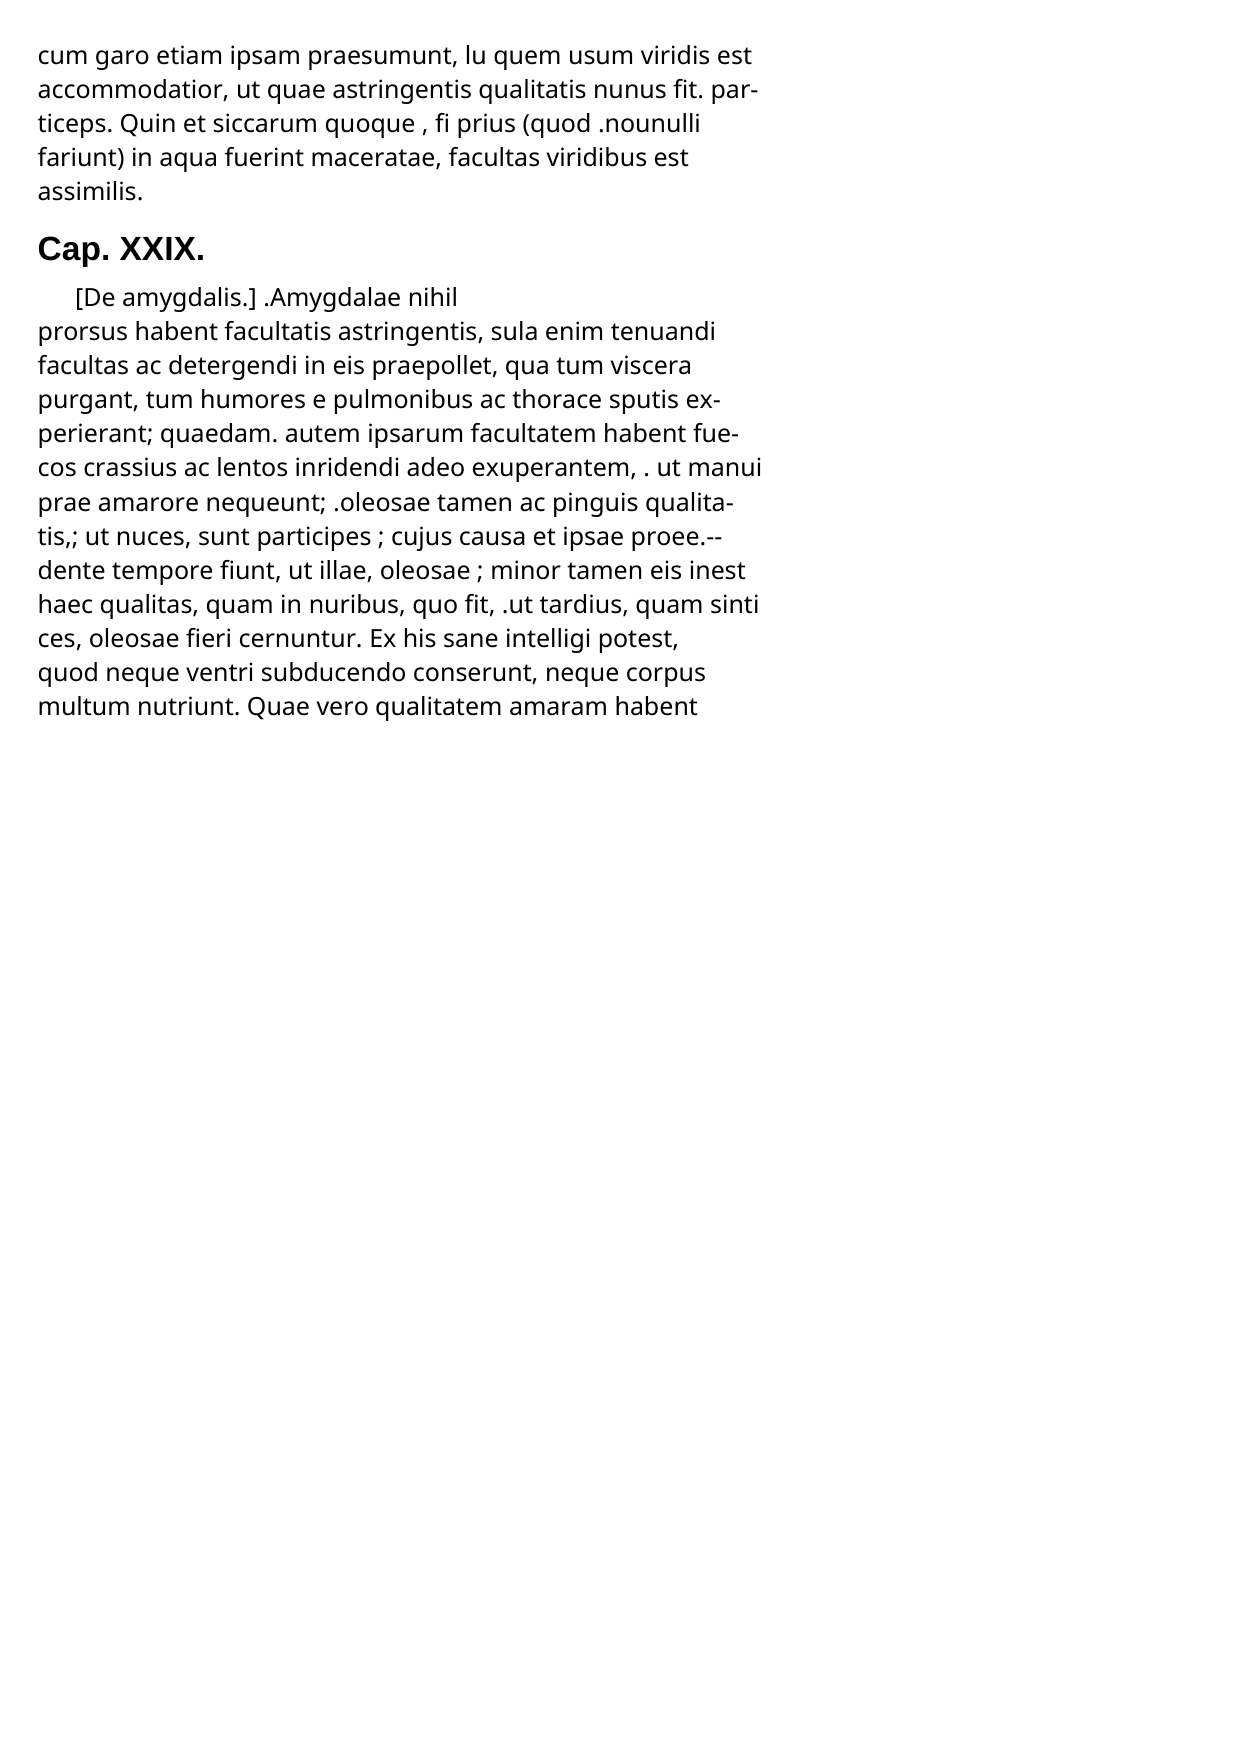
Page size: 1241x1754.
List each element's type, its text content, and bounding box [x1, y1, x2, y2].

text [De amygdalis.] .Amygdalae nihil prorsus habent facultatis astringentis, sula enim tenuandi facultas ac detergendi in eis praepollet, qua tum viscera purgant, tum humores e pulmonibus ac thorace sputis ex- perierant; quaedam. autem ipsarum facultatem habent fue- cos crassius ac lentos inridendi adeo exuperantem, . ut manui prae amarore nequeunt; .oleosae tamen ac pinguis qualita- tis,; ut nuces, sunt participes ; cujus causa et ipsae proee.-- dente tempore fiunt, ut illae, oleosae ; minor tamen eis inest haec qualitas, quam in nuribus, quo fit, .ut tardius, quam sinti ces, oleosae fieri cernuntur. Ex his sane intelligi potest, quod neque ventri subducendo conserunt, neque corpus multum nutriunt. Quae vero qualitatem amaram habent [37, 280, 1203, 723]
text cum garo etiam ipsam praesumunt, lu quem usum viridis est accommodatior, ut quae astringentis qualitatis nunus fit. par- ticeps. Quin et siccarum quoque , fi prius (quod .nounulli fariunt) in aqua fuerint maceratae, facultas viridibus est assimilis. [37, 37, 1203, 208]
subtitle Cap. XXIX. [37, 229, 1203, 267]
